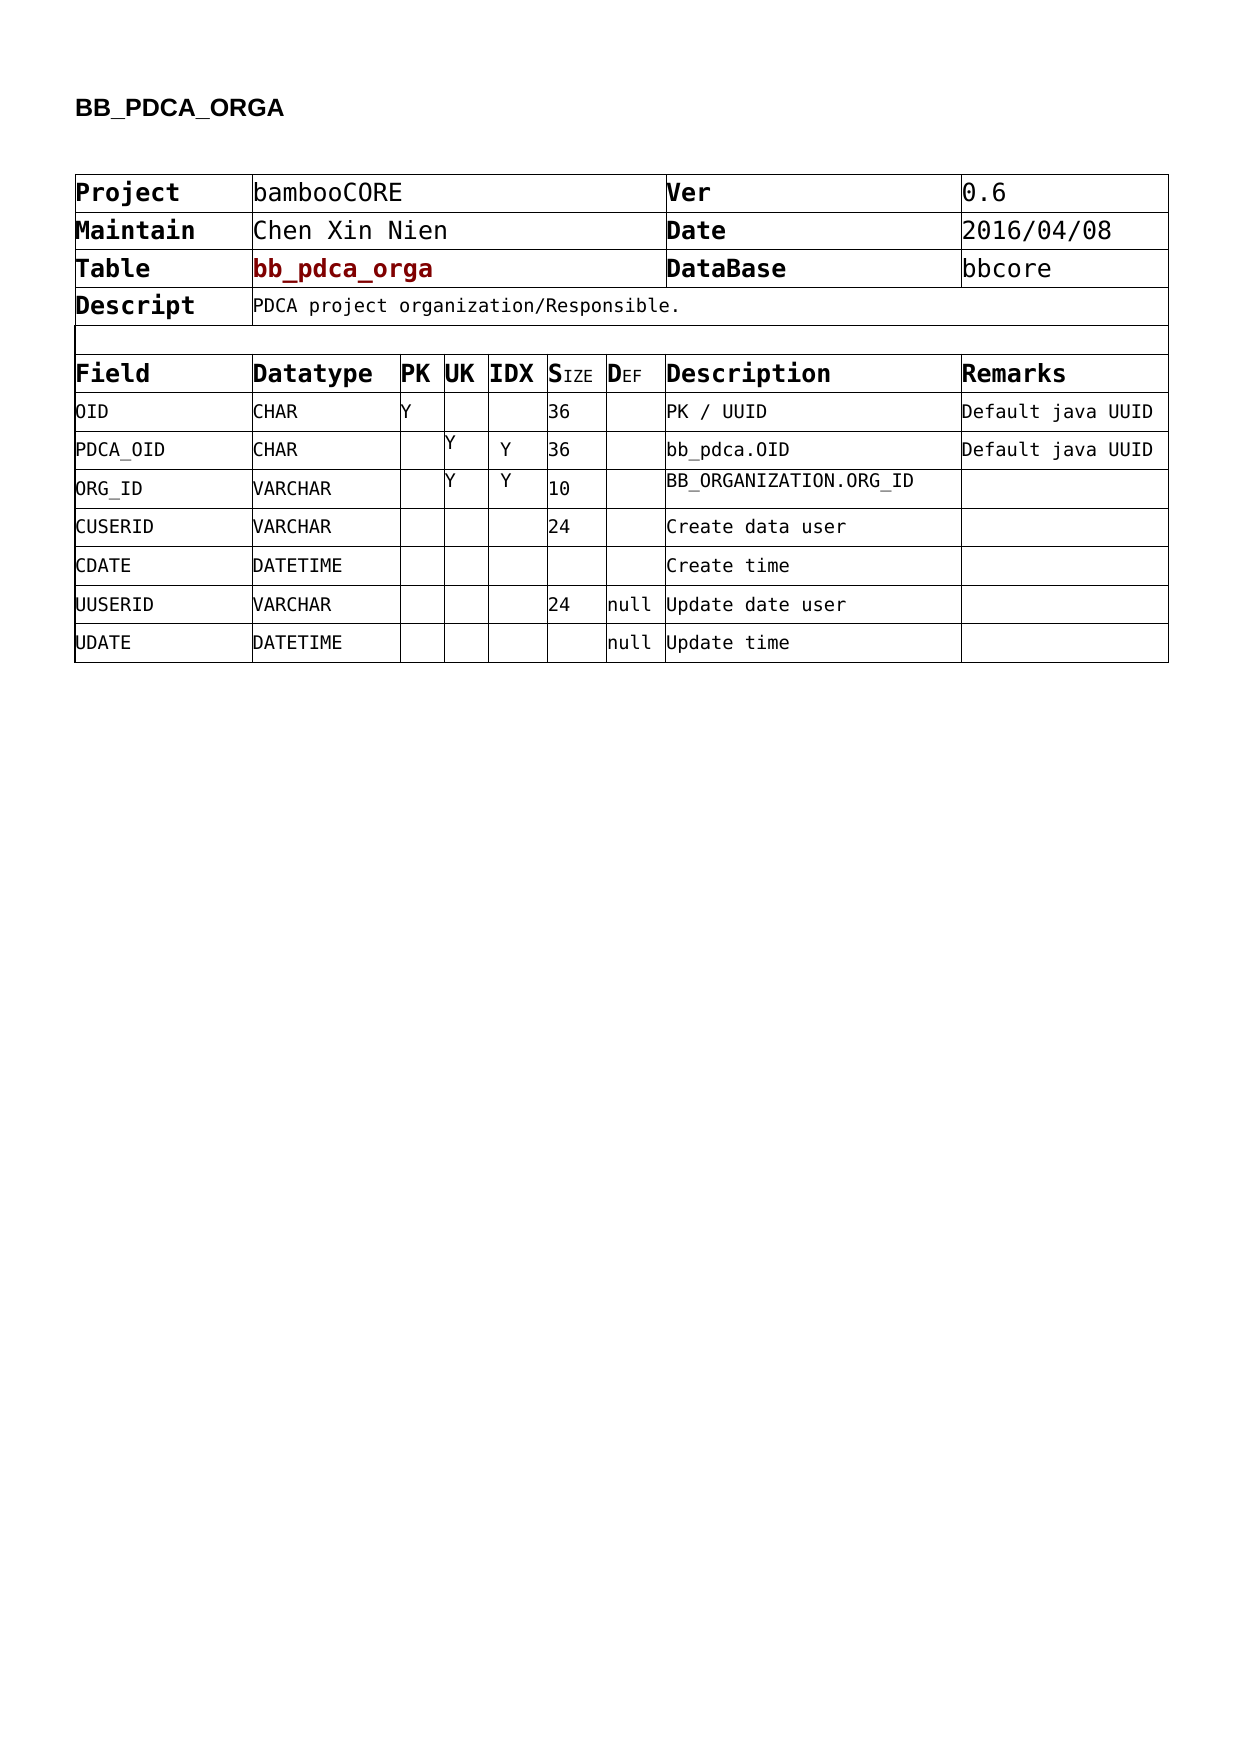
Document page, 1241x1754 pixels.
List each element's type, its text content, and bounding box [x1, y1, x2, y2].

table_cell 36 [548, 432, 606, 469]
table_cell PDCA_OID [76, 432, 252, 469]
table_cell [607, 470, 665, 508]
table_cell Maintain [76, 213, 252, 249]
table_cell [607, 432, 665, 469]
table_cell PK [401, 355, 444, 392]
table_cell 24 [548, 586, 606, 623]
table_header Project [76, 175, 252, 212]
table_cell DATETIME [253, 547, 400, 585]
table_cell CHAR [253, 432, 400, 469]
table_cell Description [666, 355, 961, 392]
table_cell Date [667, 213, 961, 249]
table_cell OID [76, 393, 252, 431]
table_cell UK [445, 355, 488, 392]
table_cell SIZE [548, 355, 606, 392]
table_cell BB_ORGANIZATION.ORG_ID [666, 470, 961, 508]
table_cell [962, 547, 1168, 585]
table_cell VARCHAR [253, 586, 400, 623]
table_cell [1169, 508, 1181, 546]
table_cell [489, 586, 547, 623]
table_cell 10 [548, 470, 606, 508]
table_cell [607, 509, 665, 546]
table_cell [607, 547, 665, 585]
table_cell [401, 432, 444, 469]
table_cell 2016/04/08 [962, 213, 1168, 249]
table_cell [1169, 354, 1181, 392]
table_cell [401, 586, 444, 623]
table_cell [489, 624, 547, 662]
table_cell [1169, 585, 1181, 623]
table_cell [76, 326, 1168, 353]
table_cell [962, 624, 1168, 662]
table_cell [445, 393, 488, 431]
table_cell [445, 547, 488, 585]
table_header 0.6 [962, 175, 1168, 212]
table_cell DataBase [667, 250, 961, 287]
table_cell [401, 509, 444, 546]
table_cell PDCA project organization/Responsible. [253, 288, 1168, 325]
table_cell [1169, 623, 1181, 662]
table_cell PK / UUID [666, 393, 961, 431]
table_cell [445, 509, 488, 546]
table_cell Y [489, 432, 547, 469]
table_cell Y [445, 432, 488, 469]
table_cell CDATE [76, 547, 252, 585]
table_cell 36 [548, 393, 606, 431]
table_cell DEF [607, 355, 665, 392]
table_header Ver [667, 175, 961, 212]
subtitle BB_PDCA_ORGA [75, 89, 1165, 127]
table_cell [1175, 249, 1181, 287]
table_cell [1175, 212, 1181, 249]
table_cell [489, 393, 547, 431]
table_cell Datatype [253, 355, 400, 392]
table_cell [401, 624, 444, 662]
table_cell [1175, 287, 1181, 325]
table_cell CUSERID [76, 509, 252, 546]
table_cell Y [401, 393, 444, 431]
table_cell [1169, 392, 1181, 431]
table_cell VARCHAR [253, 509, 400, 546]
table_cell [1169, 431, 1181, 469]
table_cell [401, 470, 444, 508]
table_cell CHAR [253, 393, 400, 431]
table_header [1175, 174, 1181, 212]
table_cell Chen Xin Nien [253, 213, 666, 249]
table_cell [962, 509, 1168, 546]
table_cell DATETIME [253, 624, 400, 662]
table_cell Y [489, 470, 547, 508]
table_cell bb_pdca_orga [253, 250, 666, 287]
table_cell [607, 393, 665, 431]
table_cell [548, 547, 606, 585]
table_cell bbcore [962, 250, 1168, 287]
table_cell Default java UUID [962, 432, 1168, 469]
table_cell Remarks [962, 355, 1168, 392]
table_cell Default java UUID [962, 393, 1168, 431]
table_cell Y [445, 470, 488, 508]
table_cell Table [76, 250, 252, 287]
table_cell [962, 586, 1168, 623]
table_cell [445, 624, 488, 662]
table_cell Update date user [666, 586, 961, 623]
table_header bambooCORE [253, 175, 666, 212]
table_cell [401, 547, 444, 585]
table_cell UUSERID [76, 586, 252, 623]
table_cell [548, 624, 606, 662]
table_cell [962, 470, 1168, 508]
table_cell bb_pdca.OID [666, 432, 961, 469]
table_cell Descript [76, 288, 252, 325]
table_cell Update time [666, 624, 961, 662]
table_cell ORG_ID [76, 470, 252, 508]
table_cell [489, 547, 547, 585]
table_cell 24 [548, 509, 606, 546]
table_cell VARCHAR [253, 470, 400, 508]
table_cell [1169, 546, 1181, 585]
table_cell Create time [666, 547, 961, 585]
table_cell [1169, 469, 1181, 508]
table_cell Create data user [666, 509, 961, 546]
table_cell IDX [489, 355, 547, 392]
table_cell null [607, 624, 665, 662]
table_cell UDATE [76, 624, 252, 662]
table_cell [489, 509, 547, 546]
table_cell Field [76, 355, 252, 392]
table_cell [1169, 325, 1181, 353]
table_cell null [607, 586, 665, 623]
table_cell [445, 586, 488, 623]
